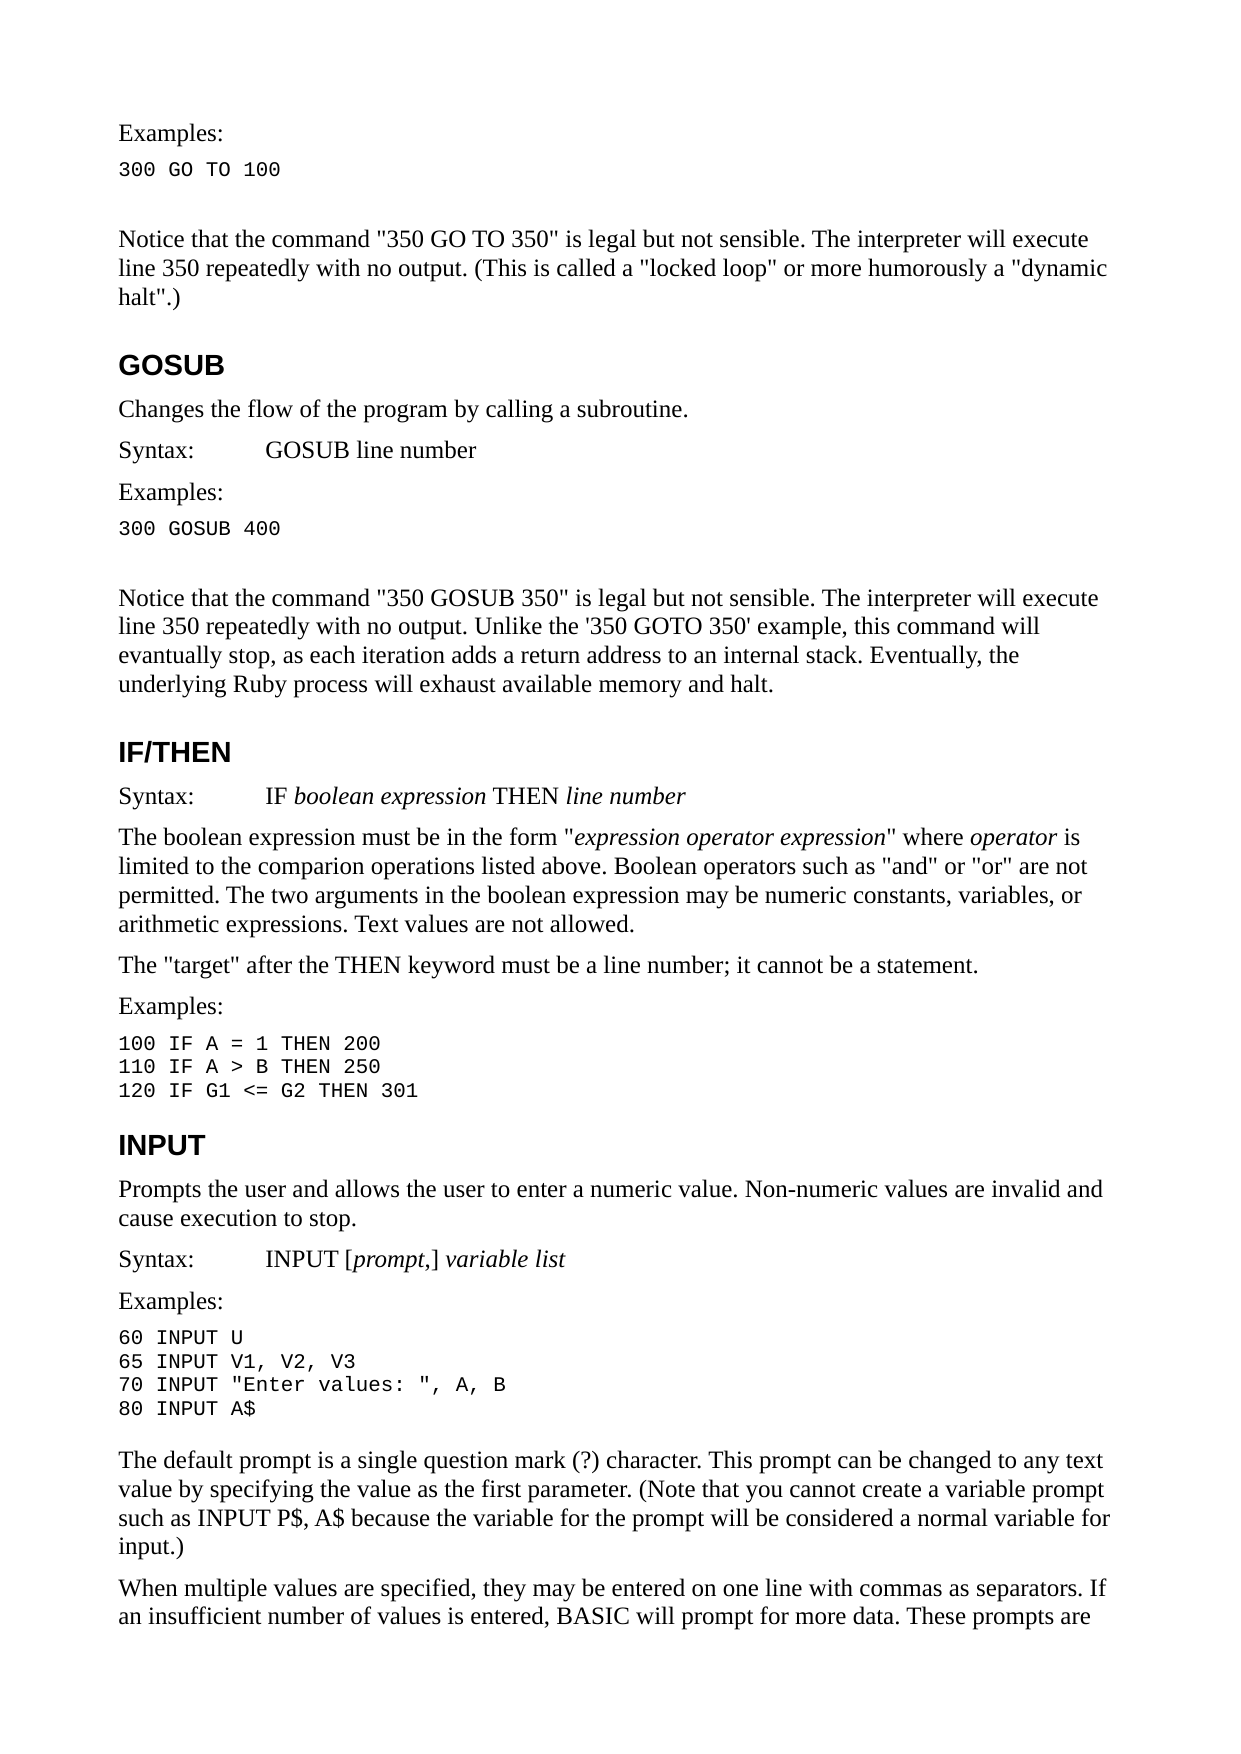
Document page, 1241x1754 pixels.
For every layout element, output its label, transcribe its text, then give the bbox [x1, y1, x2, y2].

text The default prompt is a single question mark (?) character. This prompt can be changed to any text value by specifying the value as the first parameter. (Note that you cannot create a variable prompt such as INPUT P$, A$ because the variable for the prompt will be considered a normal variable for input.) [118, 1445, 1122, 1560]
subtitle INPUT [118, 1128, 1122, 1162]
text Notice that the command "350 GOSUB 350" is legal but not sensible. The interpreter will execute line 350 repeatedly with no output. Unlike the '350 GOTO 350' example, this command will evantually stop, as each iteration adds a return address to an internal stack. Eventually, the underlying Ruby process will exhaust available memory and halt. [118, 583, 1122, 698]
text The "target" after the THEN keyword must be a line number; it cannot be a statement. [118, 950, 1122, 979]
subtitle IF/THEN [118, 735, 1122, 769]
text Syntax: GOSUB line number [118, 435, 1122, 464]
text 60 INPUT U [118, 1327, 1122, 1351]
text Examples: [118, 991, 1122, 1020]
text 65 INPUT V1, V2, V3 [118, 1351, 1122, 1374]
text 100 IF A = 1 THEN 200 [118, 1032, 1122, 1056]
text Examples: [118, 477, 1122, 505]
text Notice that the command "350 GO TO 350" is legal but not sensible. The interpreter will execute line 350 repeatedly with no output. (This is called a "locked loop" or more humorously a "dynamic halt".) [118, 224, 1122, 311]
text 70 INPUT "Enter values: ", A, B [118, 1374, 1122, 1398]
subtitle GOSUB [118, 348, 1122, 382]
text 110 IF A > B THEN 250 [118, 1056, 1122, 1080]
text Prompts the user and allows the user to enter a numeric value. Non-numeric values are invalid and cause execution to stop. [118, 1174, 1122, 1232]
text Syntax: INPUT [prompt,] variable list [118, 1244, 1122, 1273]
text 120 IF G1 <= G2 THEN 301 [118, 1080, 1122, 1103]
text Syntax: IF boolean expression THEN line number [118, 781, 1122, 810]
text The boolean expression must be in the form "expression operator expression" where operator is limited to the comparion operations listed above. Boolean operators such as "and" or "or" are not permitted. The two arguments in the boolean expression may be numeric constants, variables, or arithmetic expressions. Text values are not allowed. [118, 822, 1122, 937]
text Examples: [118, 118, 1122, 147]
text When multiple values are specified, they may be entered on one line with commas as separators. If an insufficient number of values is entered, BASIC will prompt for more data. These prompts are [118, 1573, 1122, 1630]
text 80 INPUT A$ [118, 1398, 1122, 1422]
text 300 GOSUB 400 [118, 518, 1122, 541]
text Changes the flow of the program by calling a subroutine. [118, 394, 1122, 423]
text 300 GO TO 100 [118, 159, 1122, 183]
text Examples: [118, 1286, 1122, 1314]
